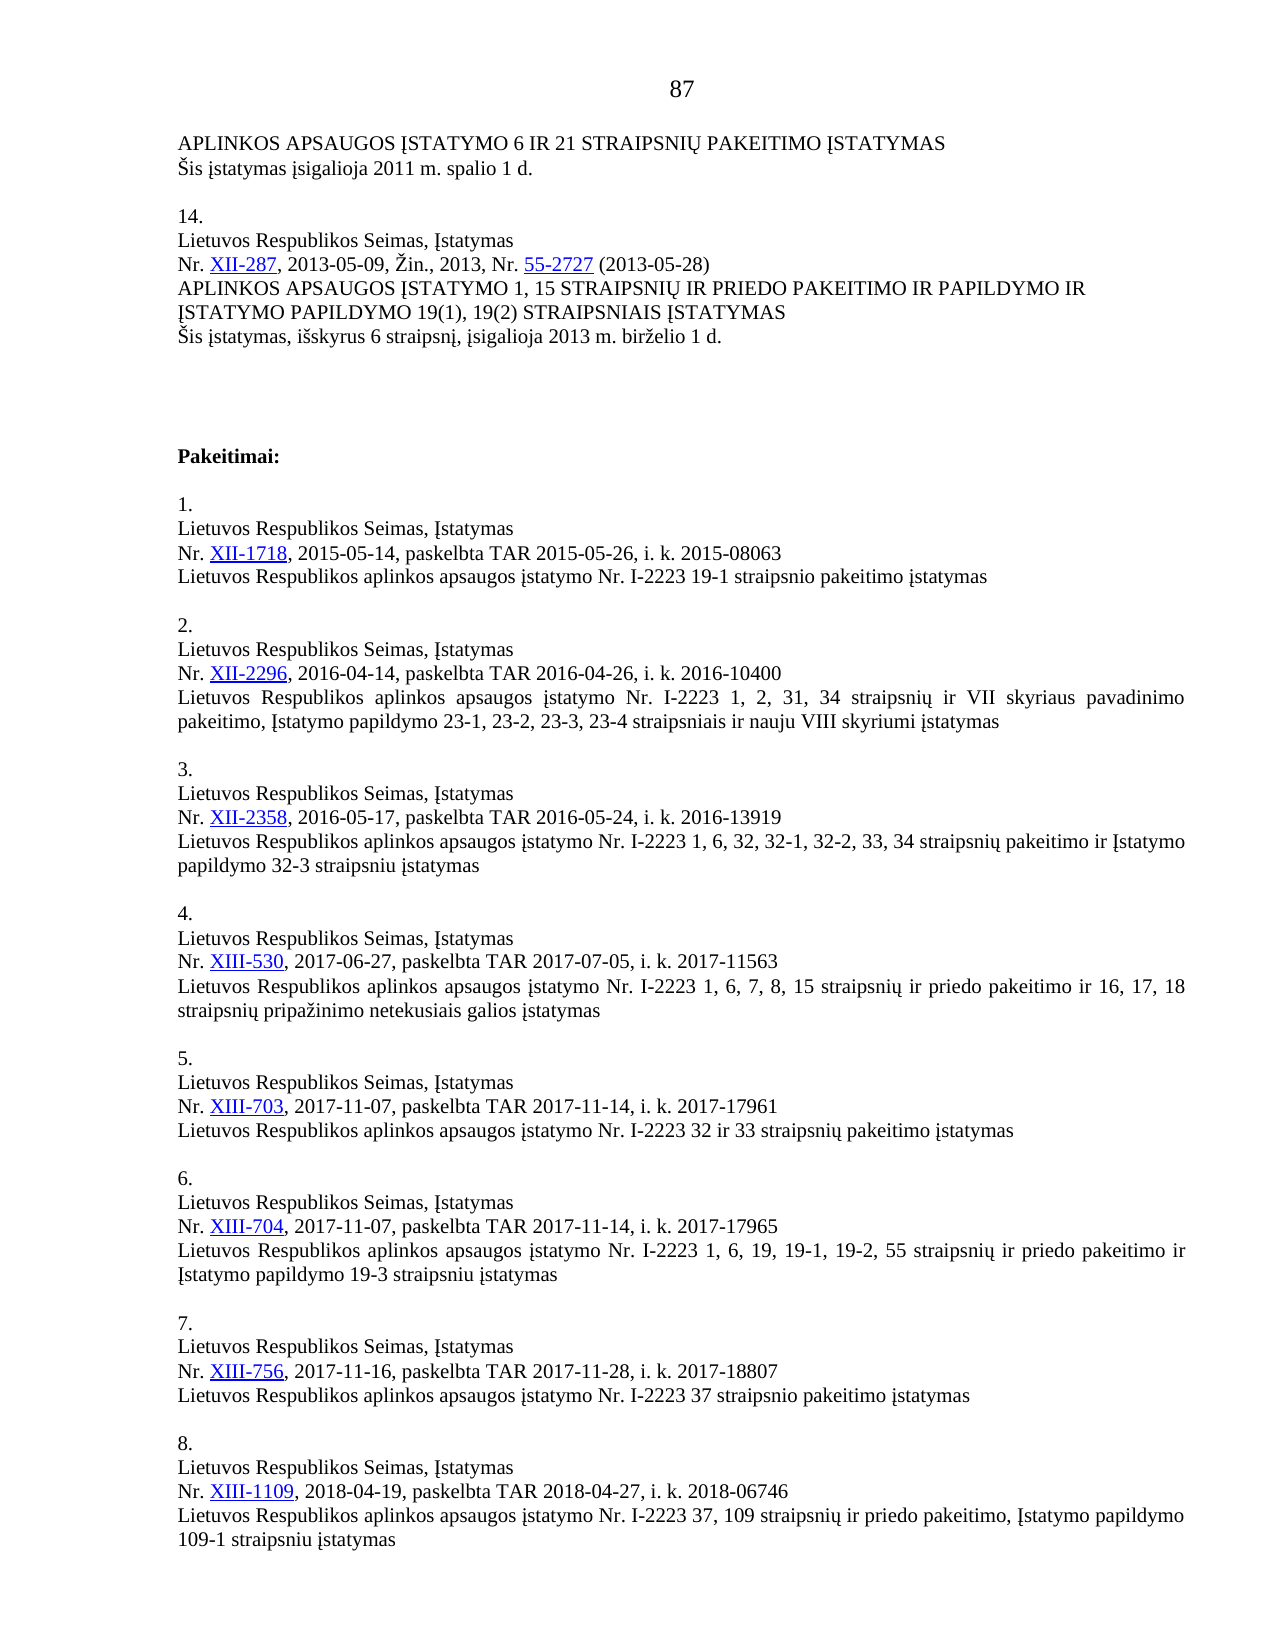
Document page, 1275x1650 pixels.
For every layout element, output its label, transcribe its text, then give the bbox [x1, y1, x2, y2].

text APLINKOS APSAUGOS ĮSTATYMO 1, 15 STRAIPSNIŲ IR PRIEDO PAKEITIMO IR PAPILDYMO IR ĮSTATYMO PAPILDYMO 19(1), 19(2) STRAIPSNIAIS ĮSTATYMAS [177, 276, 1186, 324]
text Lietuvos Respublikos aplinkos apsaugos įstatymo Nr. I-2223 1, 2, 31, 34 straipsnių ir VII skyriaus pavadinimo pakeitimo, Įstatymo papildymo 23-1, 23-2, 23-3, 23-4 straipsniais ir nauju VIII skyriumi įstatymas [177, 685, 1186, 733]
text 14. [177, 203, 1186, 228]
text Pakeitimai: [177, 444, 1186, 468]
text APLINKOS APSAUGOS ĮSTATYMO 6 IR 21 STRAIPSNIŲ PAKEITIMO ĮSTATYMAS [177, 131, 1186, 155]
text Nr. XII-1718, 2015-05-14, paskelbta TAR 2015-05-26, i. k. 2015-08063 [177, 540, 1186, 564]
text 6. [177, 1166, 1186, 1190]
text Lietuvos Respublikos aplinkos apsaugos įstatymo Nr. I-2223 37, 109 straipsnių ir priedo pakeitimo, Įstatymo papildymo 109-1 straipsniu įstatymas [177, 1503, 1186, 1551]
text Lietuvos Respublikos Seimas, Įstatymas [177, 516, 1186, 540]
text Lietuvos Respublikos Seimas, Įstatymas [177, 925, 1186, 949]
text 3. [177, 757, 1186, 781]
text Lietuvos Respublikos aplinkos apsaugos įstatymo Nr. I-2223 19-1 straipsnio pakeitimo įstatymas [177, 564, 1186, 588]
text Nr. XII-2358, 2016-05-17, paskelbta TAR 2016-05-24, i. k. 2016-13919 [177, 805, 1186, 829]
text Nr. XII-2296, 2016-04-14, paskelbta TAR 2016-04-26, i. k. 2016-10400 [177, 661, 1186, 685]
text 5. [177, 1046, 1186, 1070]
text 1. [177, 492, 1186, 516]
text Lietuvos Respublikos aplinkos apsaugos įstatymo Nr. I-2223 1, 6, 19, 19-1, 19-2, 55 straipsnių ir priedo pakeitimo ir Įstatymo papildymo 19-3 straipsniu įstatymas [177, 1238, 1186, 1286]
text 7. [177, 1310, 1186, 1334]
text Lietuvos Respublikos aplinkos apsaugos įstatymo Nr. I-2223 32 ir 33 straipsnių pakeitimo įstatymas [177, 1118, 1186, 1142]
text Nr. XII-287, 2013-05-09, Žin., 2013, Nr. 55-2727 (2013-05-28) [177, 252, 1186, 276]
text 2. [177, 613, 1186, 637]
text Lietuvos Respublikos Seimas, Įstatymas [177, 1070, 1186, 1094]
text 8. [177, 1431, 1186, 1455]
text Nr. XIII-756, 2017-11-16, paskelbta TAR 2017-11-28, i. k. 2017-18807 [177, 1358, 1186, 1383]
text Lietuvos Respublikos Seimas, Įstatymas [177, 1190, 1186, 1214]
text Šis įstatymas įsigalioja 2011 m. spalio 1 d. [177, 155, 1186, 179]
text Lietuvos Respublikos aplinkos apsaugos įstatymo Nr. I-2223 1, 6, 32, 32-1, 32-2, 33, 34 straipsnių pakeitimo ir Įstatymo papildymo 32-3 straipsniu įstatymas [177, 829, 1186, 877]
text Lietuvos Respublikos Seimas, Įstatymas [177, 1455, 1186, 1479]
text Šis įstatymas, išskyrus 6 straipsnį, įsigalioja 2013 m. birželio 1 d. [177, 324, 1186, 348]
text Lietuvos Respublikos Seimas, Įstatymas [177, 781, 1186, 805]
text Nr. XIII-530, 2017-06-27, paskelbta TAR 2017-07-05, i. k. 2017-11563 [177, 949, 1186, 973]
text Lietuvos Respublikos Seimas, Įstatymas [177, 228, 1186, 252]
text Nr. XIII-704, 2017-11-07, paskelbta TAR 2017-11-14, i. k. 2017-17965 [177, 1214, 1186, 1238]
text 4. [177, 901, 1186, 925]
text Lietuvos Respublikos aplinkos apsaugos įstatymo Nr. I-2223 1, 6, 7, 8, 15 straipsnių ir priedo pakeitimo ir 16, 17, 18 straipsnių pripažinimo netekusiais galios įstatymas [177, 973, 1186, 1022]
text Nr. XIII-1109, 2018-04-19, paskelbta TAR 2018-04-27, i. k. 2018-06746 [177, 1479, 1186, 1503]
text Nr. XIII-703, 2017-11-07, paskelbta TAR 2017-11-14, i. k. 2017-17961 [177, 1094, 1186, 1118]
text Lietuvos Respublikos Seimas, Įstatymas [177, 1334, 1186, 1358]
text Lietuvos Respublikos aplinkos apsaugos įstatymo Nr. I-2223 37 straipsnio pakeitimo įstatymas [177, 1383, 1186, 1407]
text Lietuvos Respublikos Seimas, Įstatymas [177, 637, 1186, 661]
